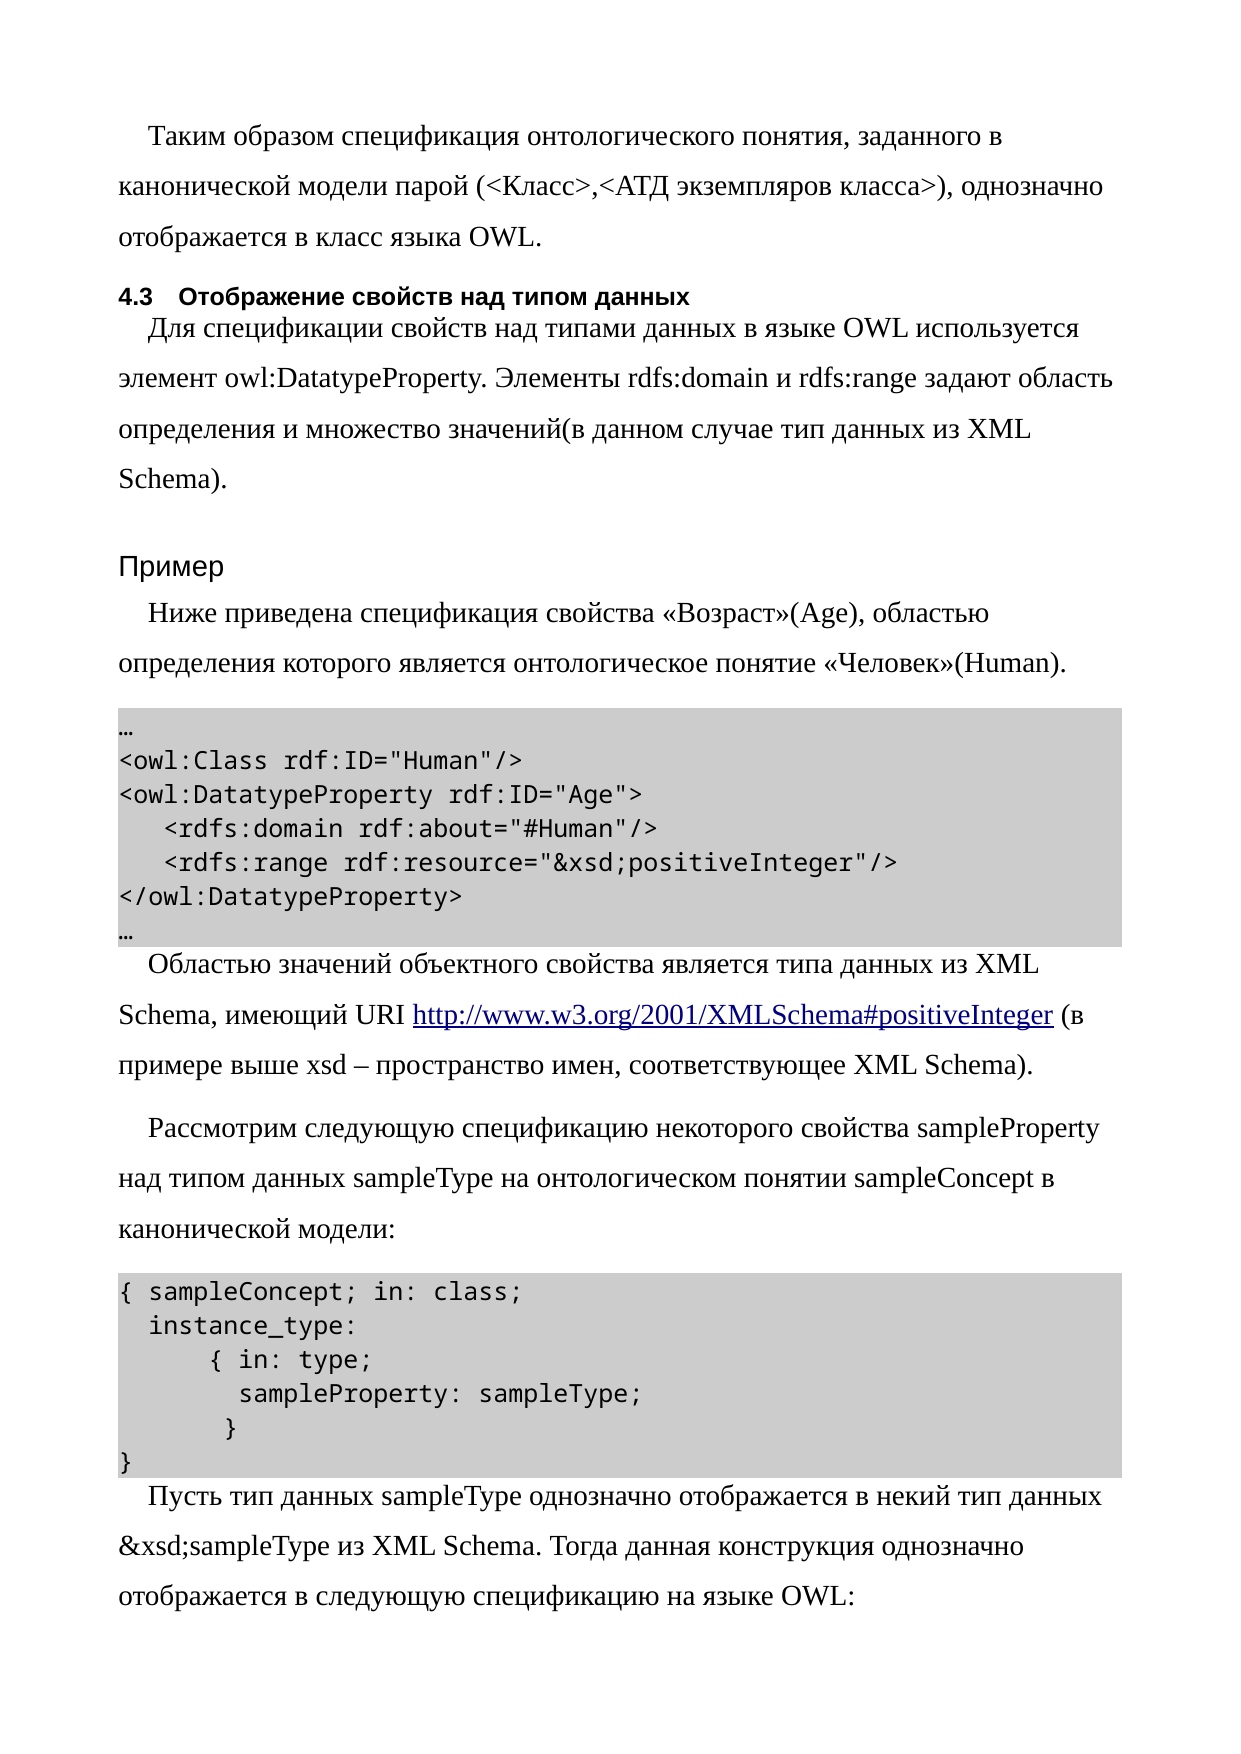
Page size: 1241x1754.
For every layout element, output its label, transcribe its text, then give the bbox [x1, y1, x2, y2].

text Пусть тип данных sampleType однозначно отображается в некий тип данных &xsd;sampleType из XML Schema. Тогда данная конструкция однозначно отображается в следующую спецификацию на языке OWL: [118, 1478, 1122, 1612]
text Для спецификации свойств над типами данных в языке OWL используется элемент owl:DatatypeProperty. Элементы rdfs:domain и rdfs:range задают область определения и множество значений(в данном случае тип данных из XML Schema). [118, 310, 1122, 495]
title Пример [118, 549, 1122, 583]
text { sampleConcept; in: class; instance_type: { in: type; sampleProperty: sampleType; } } [118, 1273, 1122, 1478]
text Рассмотрим следующую спецификацию некоторого свойства sampleProperty над типом данных sampleType на онтологическом понятии sampleConcept в канонической модели: [118, 1110, 1122, 1244]
text <owl:Class rdf:ID="Human"/> <owl:DatatypeProperty rdf:ID="Age"> <rdfs:domain rdf:about="#Human"/> <rdfs:range rdf:resource="&xsd;positiveInteger"/> </owl:DatatypeProperty> … [118, 742, 1122, 947]
subtitle Отображение свойств над типом данных [118, 282, 1122, 310]
text Ниже приведена спецификация свойства «Возраст»(Age), областью определения которого является онтологическое понятие «Человек»(Human). [118, 595, 1122, 679]
text Таким образом спецификация онтологического понятия, заданного в канонической модели парой (<Класс>,<АТД экземпляров класса>), однозначно отображается в класс языка OWL. [118, 118, 1122, 252]
text Областью значений объектного свойства является типа данных из XML Schema, имеющий URI http://www.w3.org/2001/XMLSchema#positiveInteger (в примере выше xsd – пространство имен, соответствующее XML Schema). [118, 947, 1122, 1081]
text … [118, 708, 1122, 742]
